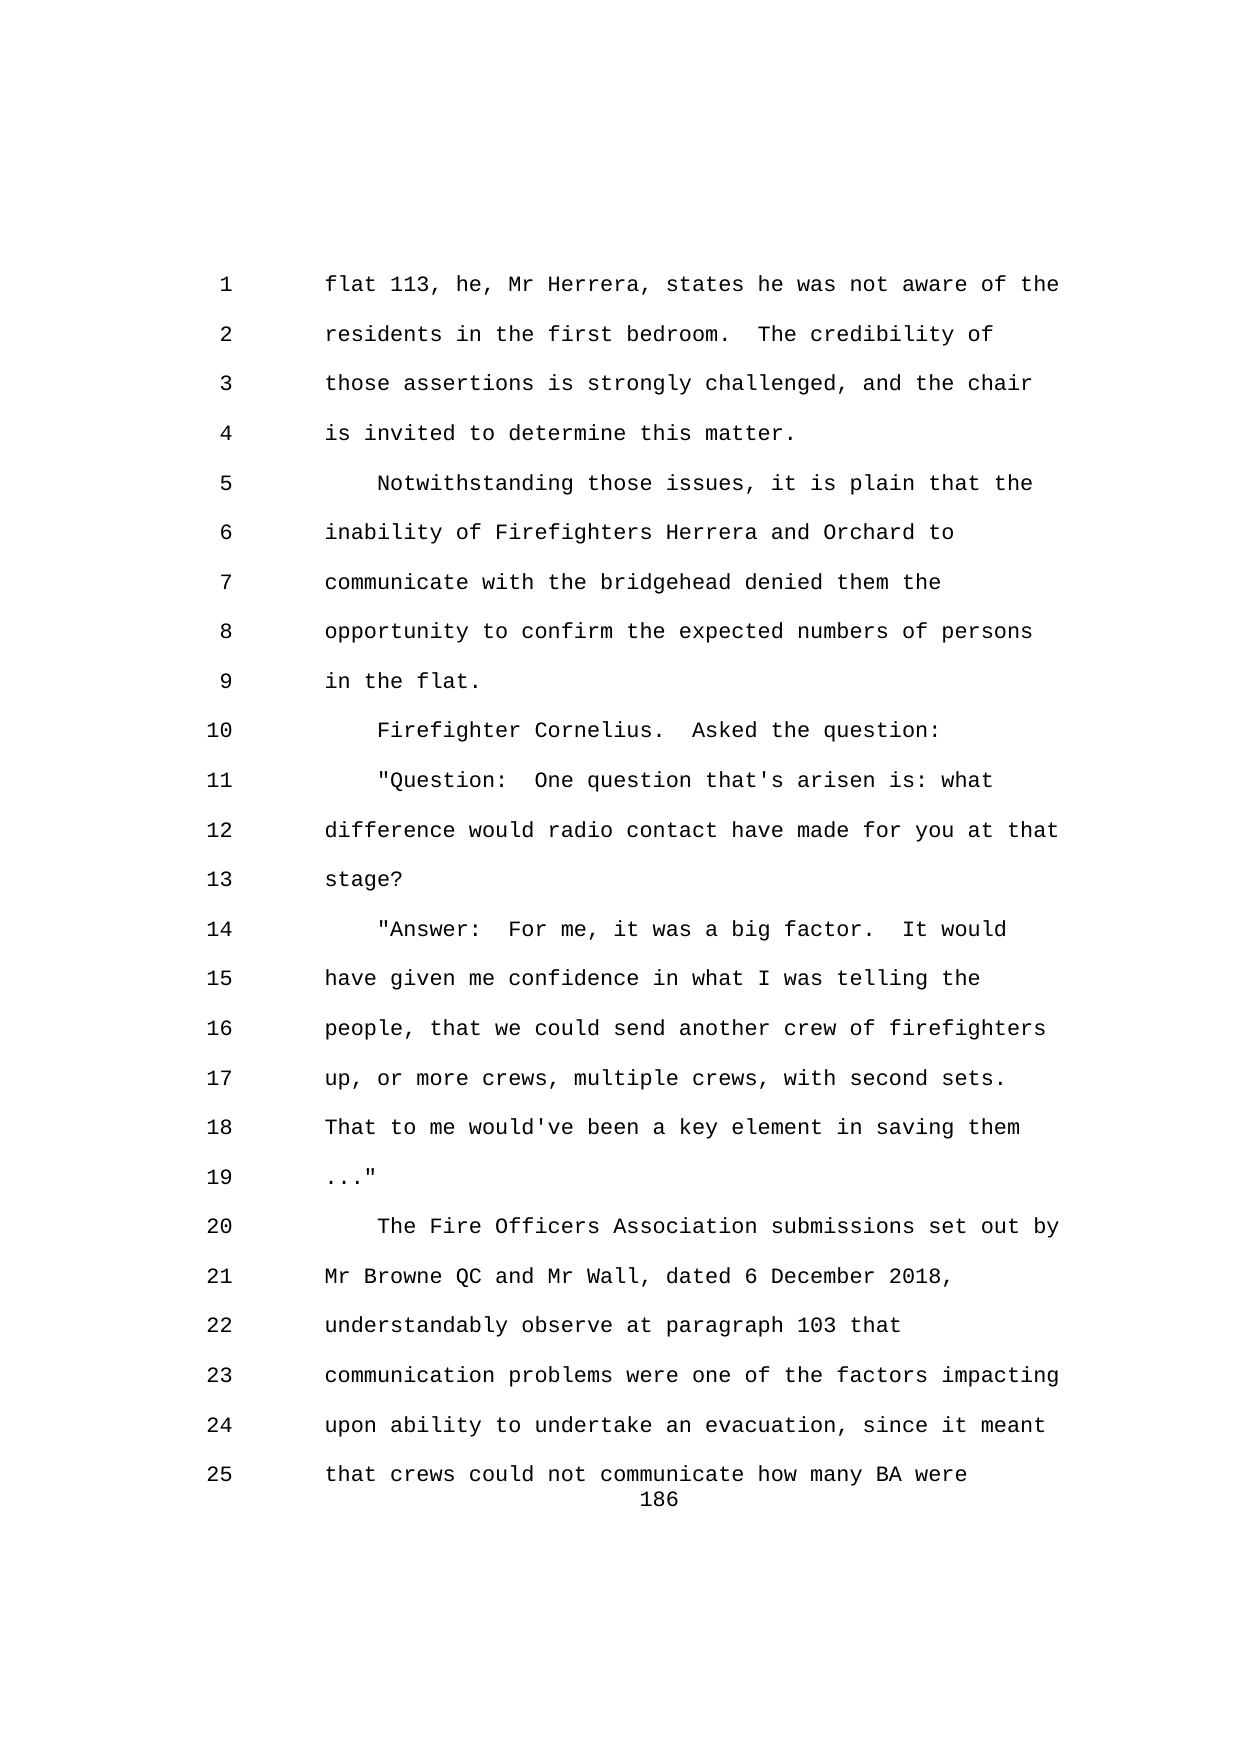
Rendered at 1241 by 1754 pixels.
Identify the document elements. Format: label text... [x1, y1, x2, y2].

text 23 communication problems were one of the factors impacting [75, 1364, 1165, 1389]
text 24 upon ability to undertake an evacuation, since it meant [75, 1414, 1165, 1438]
text 16 people, that we could send another crew of firefighters [75, 1017, 1165, 1042]
text 11 "Question: One question that's arisen is: what [75, 769, 1165, 794]
text 19 ..." [75, 1166, 1165, 1191]
text 17 up, or more crews, multiple crews, with second sets. [75, 1067, 1165, 1091]
text 15 have given me confidence in what I was telling the [75, 967, 1165, 992]
text 4 is invited to determine this matter. [75, 422, 1165, 447]
text 9 in the flat. [75, 670, 1165, 695]
text 3 those assertions is strongly challenged, and the chair [75, 372, 1165, 397]
text 12 difference would radio contact have made for you at that [75, 819, 1165, 843]
text 6 inability of Firefighters Herrera and Orchard to [75, 521, 1165, 546]
text 14 "Answer: For me, it was a big factor. It would [75, 918, 1165, 943]
text 20 The Fire Officers Association submissions set out by [75, 1215, 1165, 1240]
text 8 opportunity to confirm the expected numbers of persons [75, 620, 1165, 645]
text 7 communicate with the bridgehead denied them the [75, 571, 1165, 596]
text 10 Firefighter Cornelius. Asked the question: [75, 719, 1165, 744]
text 22 understandably observe at paragraph 103 that [75, 1314, 1165, 1339]
text 13 stage? [75, 868, 1165, 893]
text 186 [75, 1488, 1165, 1513]
text 25 that crews could not communicate how many BA were [75, 1463, 1165, 1488]
text 1 flat 113, he, Mr Herrera, states he was not aware of the [75, 273, 1165, 298]
text 5 Notwithstanding those issues, it is plain that the [75, 472, 1165, 496]
text 21 Mr Browne QC and Mr Wall, dated 6 December 2018, [75, 1265, 1165, 1290]
text 2 residents in the first bedroom. The credibility of [75, 323, 1165, 348]
text 18 That to me would've been a key element in saving them [75, 1116, 1165, 1141]
